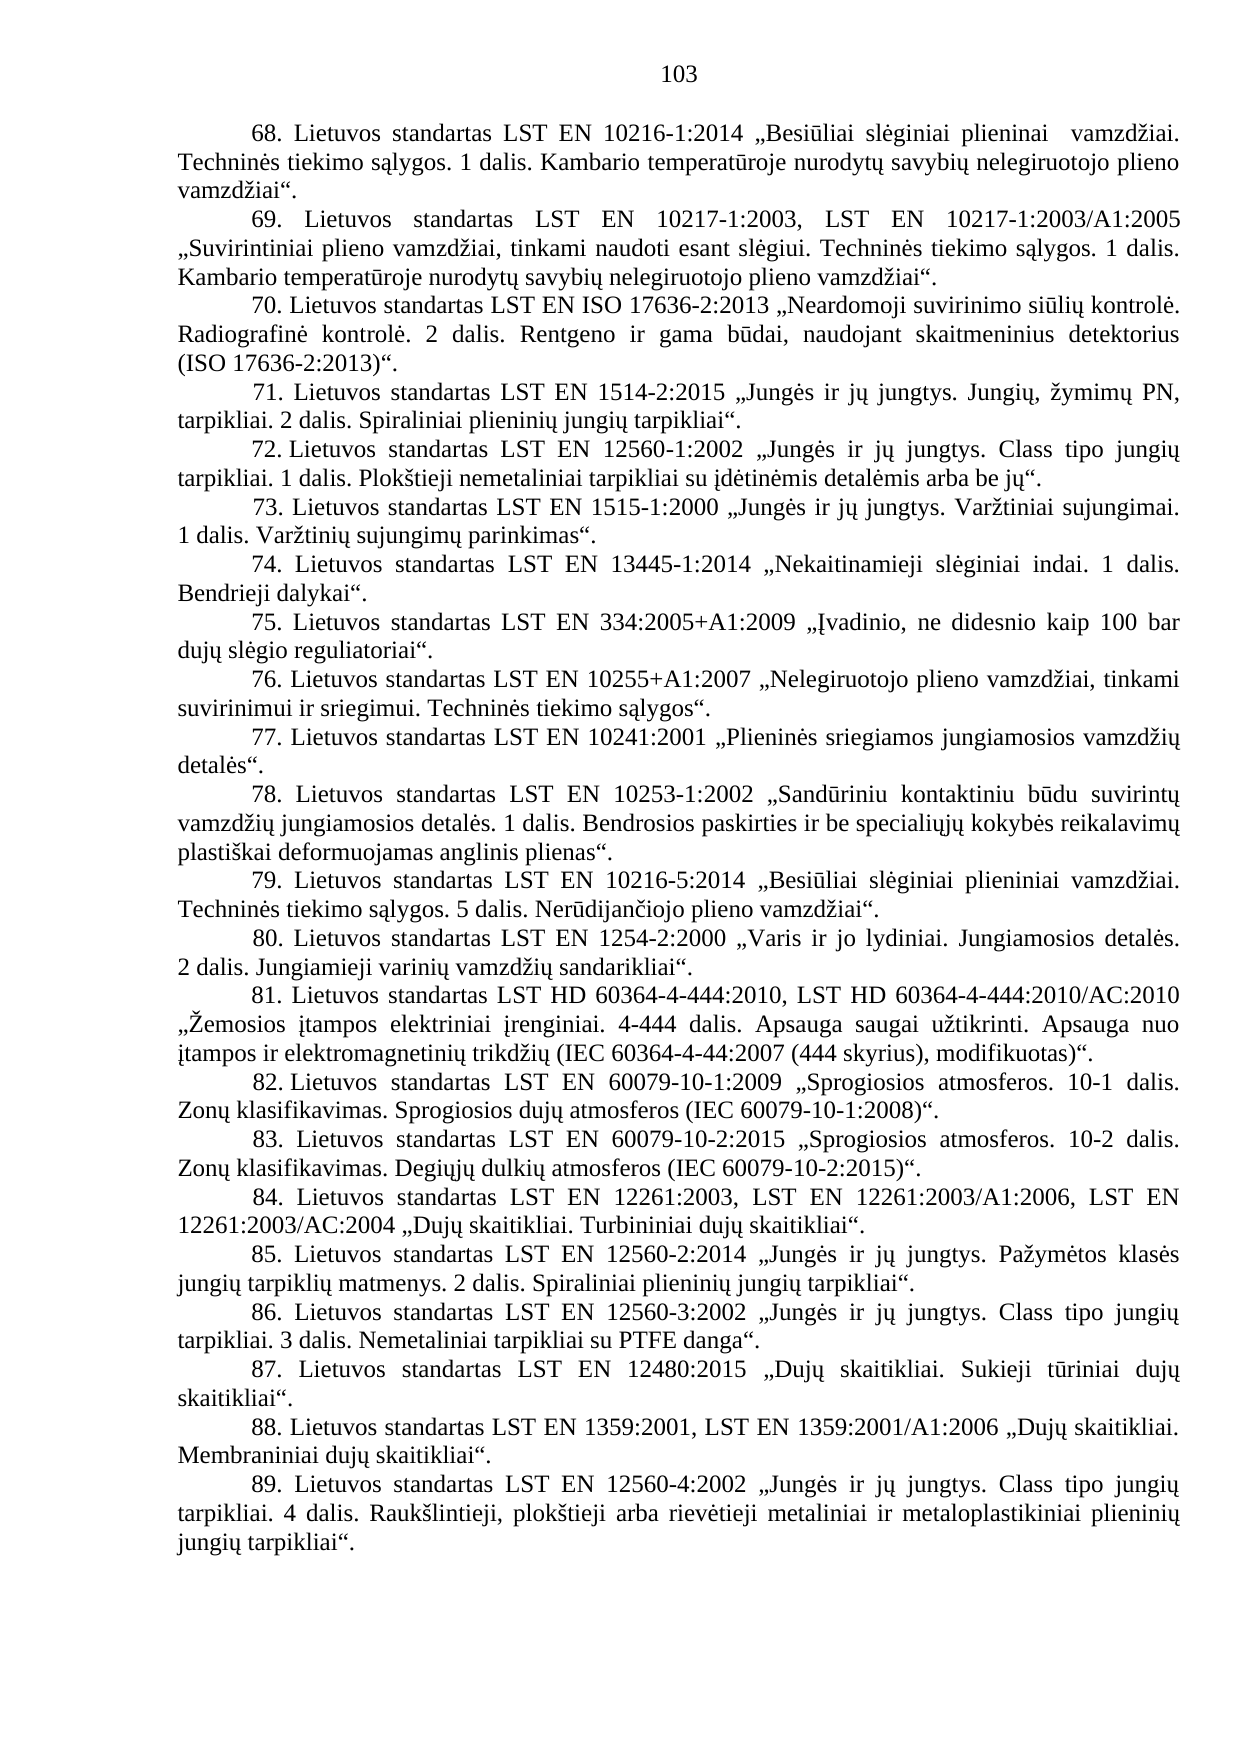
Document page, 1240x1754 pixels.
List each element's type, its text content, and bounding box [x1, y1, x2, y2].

text 81. Lietuvos standartas LST HD 60364-4-444:2010, LST HD 60364-4-444:2010/AC:2010 „Žemosios įtampos elektriniai įrenginiai. 4-444 dalis. Apsauga saugai užtikrinti. Apsauga nuo įtampos ir elektromagnetinių trikdžių (IEC 60364-4-44:2007 (444 skyrius), modifikuotas)“. [177, 981, 1181, 1067]
text 75. Lietuvos standartas LST EN 334:2005+A1:2009 „Įvadinio, ne didesnio kaip 100 bar dujų slėgio reguliatoriai“. [177, 607, 1181, 664]
text 87. Lietuvos standartas LST EN 12480:2015 „Dujų skaitikliai. Sukieji tūriniai dujų skaitikliai“. [177, 1354, 1181, 1412]
text 77. Lietuvos standartas LST EN 10241:2001 „Plieninės sriegiamos jungiamosios vamzdžių detalės“. [177, 722, 1181, 779]
text 88. Lietuvos standartas LST EN 1359:2001, LST EN 1359:2001/A1:2006 „Dujų skaitikliai. Membraniniai dujų skaitikliai“. [177, 1412, 1181, 1469]
text 74. Lietuvos standartas LST EN 13445-1:2014 „Nekaitinamieji slėginiai indai. 1 dalis. Bendrieji dalykai“. [177, 549, 1181, 607]
text 72. Lietuvos standartas LST EN 12560-1:2002 „Jungės ir jų jungtys. Class tipo jungių tarpikliai. 1 dalis. Plokštieji nemetaliniai tarpikliai su įdėtinėmis detalėmis arba be jų“. [177, 434, 1181, 492]
text 84. Lietuvos standartas LST EN 12261:2003, LST EN 12261:2003/A1:2006, LST EN 12261:2003/AC:2004 „Dujų skaitikliai. Turbininiai dujų skaitikliai“. [177, 1182, 1181, 1239]
text 70. Lietuvos standartas LST EN ISO 17636-2:2013 „Neardomoji suvirinimo siūlių kontrolė. Radiografinė kontrolė. 2 dalis. Rentgeno ir gama būdai, naudojant skaitmeninius detektorius (ISO 17636-2:2013)“. [177, 291, 1181, 377]
text 82. Lietuvos standartas LST EN 60079-10-1:2009 „Sprogiosios atmosferos. 10-1 dalis. Zonų klasifikavimas. Sprogiosios dujų atmosferos (IEC 60079-10-1:2008)“. [177, 1067, 1181, 1124]
text 78. Lietuvos standartas LST EN 10253-1:2002 „Sandūriniu kontaktiniu būdu suvirintų vamzdžių jungiamosios detalės. 1 dalis. Bendrosios paskirties ir be specialiųjų kokybės reikalavimų plastiškai deformuojamas anglinis plienas“. [177, 779, 1181, 866]
text 85. Lietuvos standartas LST EN 12560-2:2014 „Jungės ir jų jungtys. Pažymėtos klasės jungių tarpiklių matmenys. 2 dalis. Spiraliniai plieninių jungių tarpikliai“. [177, 1239, 1181, 1297]
text 76. Lietuvos standartas LST EN 10255+A1:2007 „Nelegiruotojo plieno vamzdžiai, tinkami suvirinimui ir sriegimui. Techninės tiekimo sąlygos“. [177, 664, 1181, 722]
text 86. Lietuvos standartas LST EN 12560-3:2002 „Jungės ir jų jungtys. Class tipo jungių tarpikliai. 3 dalis. Nemetaliniai tarpikliai su PTFE danga“. [177, 1297, 1181, 1354]
text 83. Lietuvos standartas LST EN 60079-10-2:2015 „Sprogiosios atmosferos. 10-2 dalis. Zonų klasifikavimas. Degiųjų dulkių atmosferos (IEC 60079-10-2:2015)“. [177, 1124, 1181, 1182]
text 80. Lietuvos standartas LST EN 1254-2:2000 „Varis ir jo lydiniai. Jungiamosios detalės. 2 dalis. Jungiamieji varinių vamzdžių sandarikliai“. [177, 923, 1181, 981]
text 69. Lietuvos standartas LST EN 10217-1:2003, LST EN 10217-1:2003/A1:2005 „Suvirintiniai plieno vamzdžiai, tinkami naudoti esant slėgiui. Techninės tiekimo sąlygos. 1 dalis. Kambario temperatūroje nurodytų savybių nelegiruotojo plieno vamzdžiai“. [177, 204, 1181, 291]
text 71. Lietuvos standartas LST EN 1514-2:2015 „Jungės ir jų jungtys. Jungių, žymimų PN, tarpikliai. 2 dalis. Spiraliniai plieninių jungių tarpikliai“. [177, 377, 1181, 434]
text 73. Lietuvos standartas LST EN 1515-1:2000 „Jungės ir jų jungtys. Varžtiniai sujungimai. 1 dalis. Varžtinių sujungimų parinkimas“. [177, 492, 1181, 549]
text 79. Lietuvos standartas LST EN 10216-5:2014 „Besiūliai slėginiai plieniniai vamzdžiai. Techninės tiekimo sąlygos. 5 dalis. Nerūdijančiojo plieno vamzdžiai“. [177, 866, 1181, 923]
text 89. Lietuvos standartas LST EN 12560-4:2002 „Jungės ir jų jungtys. Class tipo jungių tarpikliai. 4 dalis. Raukšlintieji, plokštieji arba rievėtieji metaliniai ir metaloplastikiniai plieninių jungių tarpikliai“. [177, 1469, 1181, 1556]
text 68. Lietuvos standartas LST EN 10216-1:2014 „Besiūliai slėginiai plieninai vamzdžiai. Techninės tiekimo sąlygos. 1 dalis. Kambario temperatūroje nurodytų savybių nelegiruotojo plieno vamzdžiai“. [177, 118, 1181, 204]
